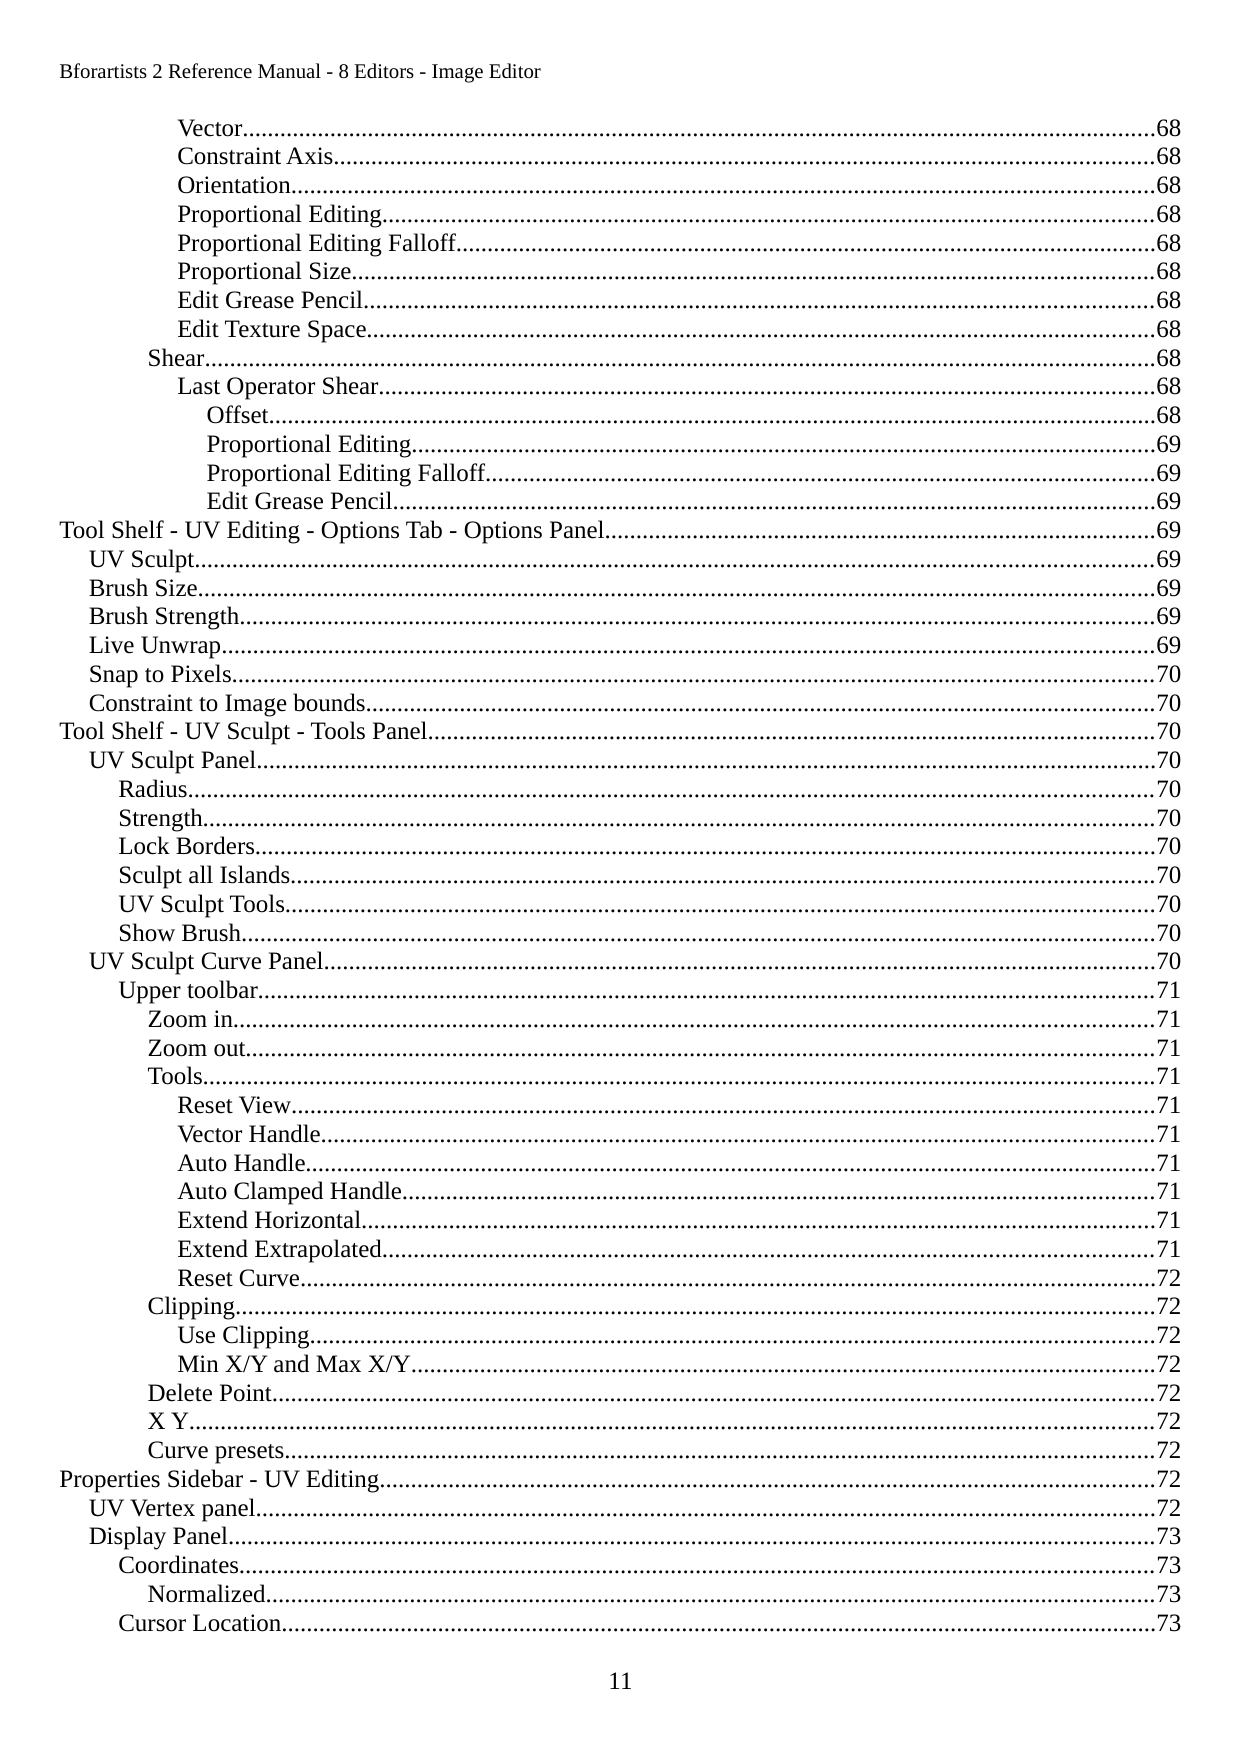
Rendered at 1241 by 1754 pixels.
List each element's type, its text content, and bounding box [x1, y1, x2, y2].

text UV Sculpt Curve Panel 70 [88, 946, 1181, 975]
text Edit Grease Pencil 69 [206, 486, 1181, 515]
text Min X/Y and Max X/Y 72 [177, 1349, 1181, 1378]
text Proportional Editing 69 [206, 429, 1181, 458]
text Show Brush 70 [118, 918, 1181, 946]
text Curve presets 72 [147, 1435, 1181, 1464]
text Edit Texture Space 68 [177, 314, 1181, 343]
text Constraint Axis 68 [177, 141, 1181, 170]
text X Y 72 [147, 1406, 1181, 1435]
text UV Vertex panel 72 [88, 1493, 1181, 1521]
text Extend Extrapolated 71 [177, 1234, 1181, 1263]
text Tools 71 [147, 1061, 1181, 1090]
text Zoom out 71 [147, 1033, 1181, 1061]
text Radius 70 [118, 774, 1181, 803]
text Snap to Pixels 70 [88, 659, 1181, 688]
text Proportional Editing Falloff 69 [206, 458, 1181, 486]
text Edit Grease Pencil 68 [177, 285, 1181, 314]
text Clipping 72 [147, 1291, 1181, 1320]
text Upper toolbar 71 [118, 975, 1181, 1004]
text Lock Borders 70 [118, 831, 1181, 860]
text Constraint to Image bounds 70 [88, 688, 1181, 716]
text Cursor Location 73 [118, 1608, 1181, 1636]
text Delete Point 72 [147, 1378, 1181, 1406]
text Zoom in 71 [147, 1004, 1181, 1033]
text Auto Clamped Handle 71 [177, 1176, 1181, 1205]
text UV Sculpt 69 [88, 544, 1181, 573]
text Coordinates 73 [118, 1550, 1181, 1579]
text Proportional Editing Falloff 68 [177, 228, 1181, 256]
text Display Panel 73 [88, 1521, 1181, 1550]
text Shear 68 [147, 343, 1181, 371]
text Proportional Editing 68 [177, 199, 1181, 228]
text Orientation 68 [177, 170, 1181, 199]
text Auto Handle 71 [177, 1148, 1181, 1176]
text Tool Shelf - UV Editing - Options Tab - Options Panel 69 [59, 515, 1181, 544]
text Normalized 73 [147, 1579, 1181, 1608]
text Sculpt all Islands 70 [118, 860, 1181, 889]
text UV Sculpt Tools 70 [118, 889, 1181, 918]
text Extend Horizontal 71 [177, 1205, 1181, 1234]
text Offset 68 [206, 400, 1181, 429]
text UV Sculpt Panel 70 [88, 745, 1181, 774]
text Use Clipping 72 [177, 1320, 1181, 1349]
text Strength 70 [118, 803, 1181, 831]
text Live Unwrap 69 [88, 630, 1181, 659]
text Properties Sidebar - UV Editing 72 [59, 1464, 1181, 1493]
text Proportional Size 68 [177, 256, 1181, 285]
text Vector 68 [177, 113, 1181, 141]
text Brush Strength 69 [88, 601, 1181, 630]
text Last Operator Shear 68 [177, 371, 1181, 400]
text Reset Curve 72 [177, 1263, 1181, 1291]
text Reset View 71 [177, 1090, 1181, 1119]
text Vector Handle 71 [177, 1119, 1181, 1148]
text Brush Size 69 [88, 573, 1181, 601]
text Tool Shelf - UV Sculpt - Tools Panel 70 [59, 716, 1181, 745]
